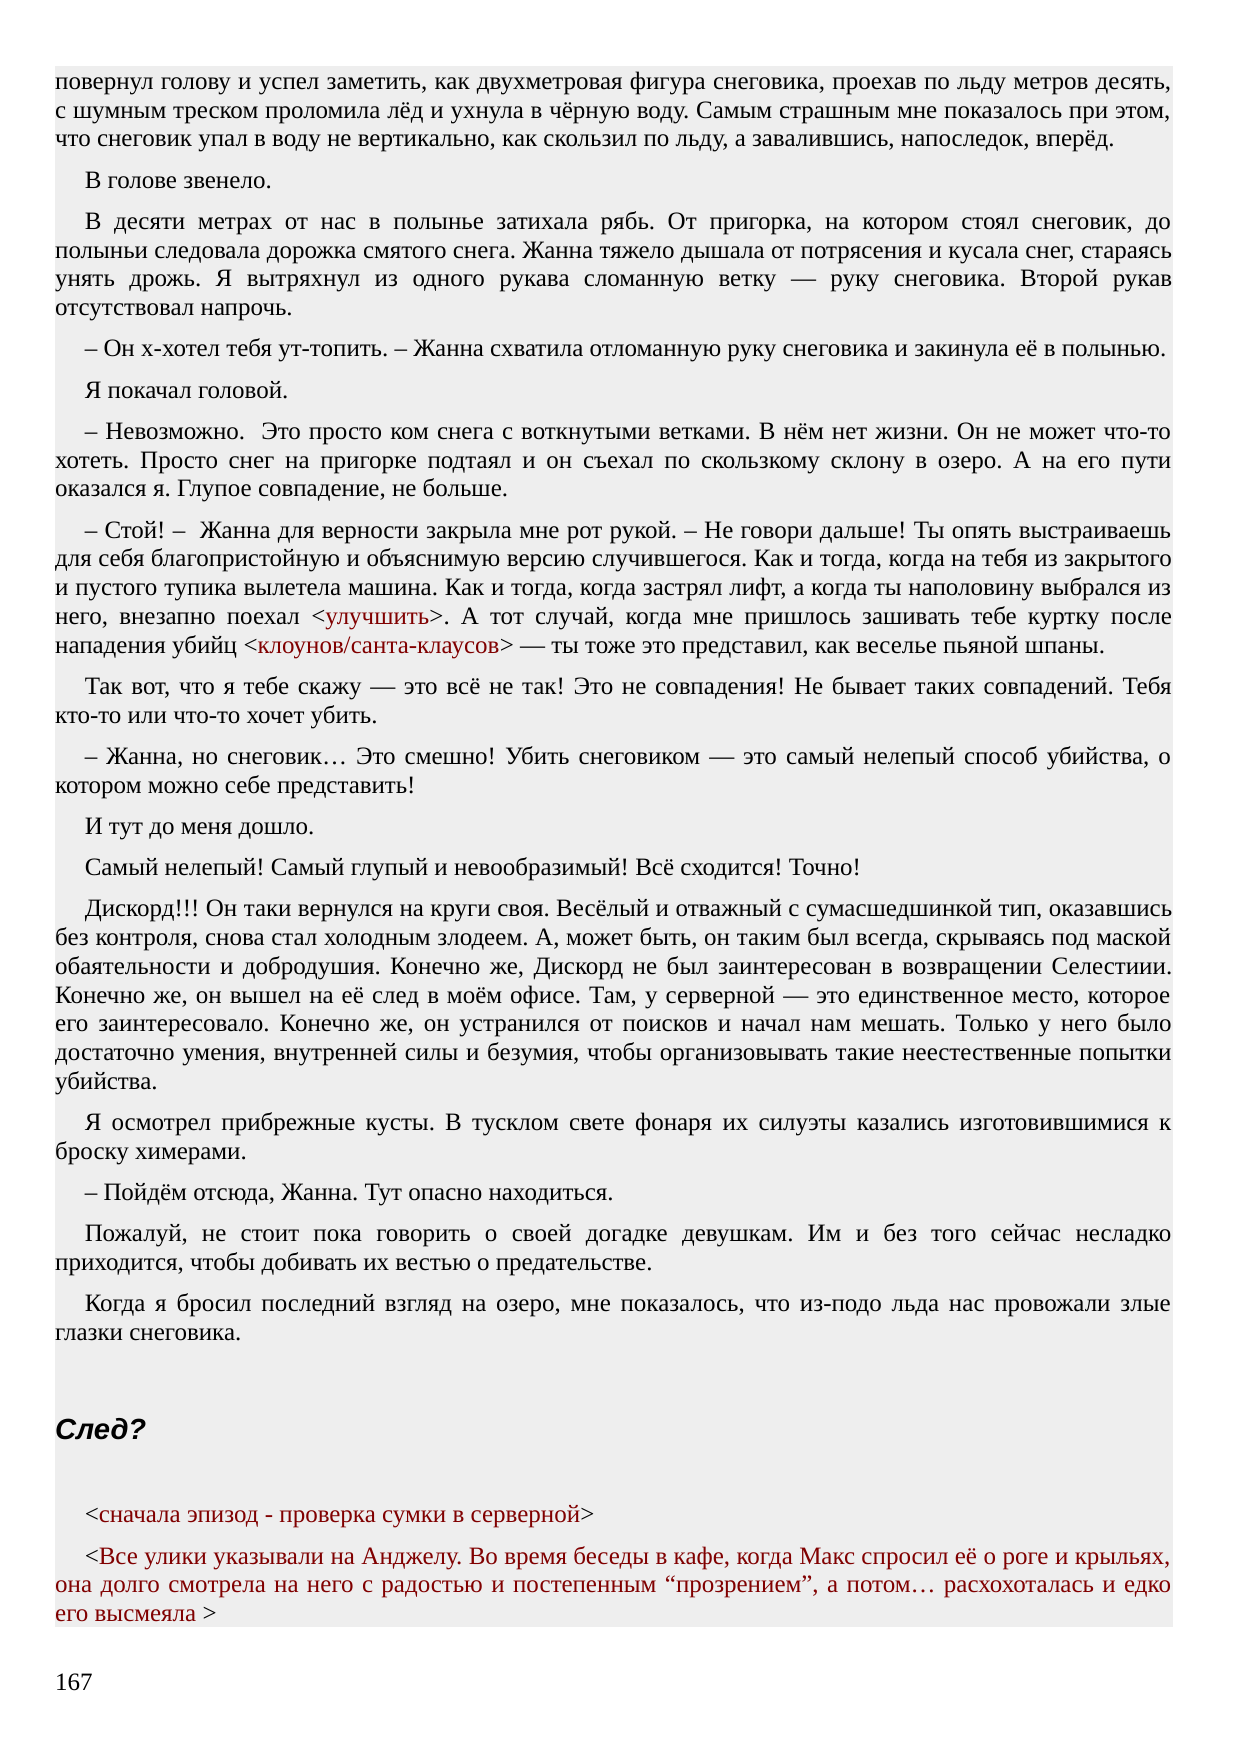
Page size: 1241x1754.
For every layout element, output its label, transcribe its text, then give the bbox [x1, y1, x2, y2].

text Пожалуй, не стоит пока говорить о своей догадке девушкам. Им и без того сейчас несладко приходится, чтобы добивать их вестью о предательстве. [55, 1218, 1173, 1276]
text повернул голову и успел заметить, как двухметровая фигура снеговика, проехав по льду метров десять, с шумным треском проломила лёд и ухнула в чёрную воду. Самым страшным мне показалось при этом, что снеговик упал в воду не вертикально, как скользил по льду, а завалившись, напоследок, вперёд. [55, 66, 1173, 152]
text В голове звенело. [55, 165, 1173, 193]
text <Все улики указывали на Анджелу. Во время беседы в кафе, когда Макс спросил её о роге и крыльях, она долго смотрела на него с радостью и постепенным “прозрением”, а потом… расхохоталась и едко его высмеяла > [55, 1541, 1173, 1627]
text – Жанна, но снеговик… Это смешно! Убить снеговиком — это самый нелепый способ убийства, о котором можно себе представить! [55, 741, 1173, 798]
text – Невозможно. Это просто ком снега с воткнутыми ветками. В нём нет жизни. Он не может что-то хотеть. Просто снег на пригорке подтаял и он съехал по скользкому склону в озеро. А на его пути оказался я. Глупое совпадение, не больше. [55, 416, 1173, 502]
text Я осмотрел прибрежные кусты. В тусклом свете фонаря их силуэты казались изготовившимися к броску химерами. [55, 1107, 1173, 1165]
text <сначала эпизод - проверка сумки в серверной> [55, 1499, 1173, 1528]
text Дискорд!!! Он таки вернулся на круги своя. Весёлый и отважный с сумасшедшинкой тип, оказавшись без контроля, снова стал холодным злодеем. А, может быть, он таким был всегда, скрываясь под маской обаятельности и добродушия. Конечно же, Дискорд не был заинтересован в возвращении Селестиии. Конечно же, он вышел на её след в моём офисе. Там, у серверной — это единственное место, которое его заинтересовало. Конечно же, он устранился от поисков и начал нам мешать. Только у него было достаточно умения, внутренней силы и безумия, чтобы организовывать такие неестественные попытки убийства. [55, 893, 1173, 1095]
text – Он х-хотел тебя ут-топить. – Жанна схватила отломанную руку снеговика и закинула её в полынью. [55, 333, 1173, 362]
text – Пойдём отсюда, Жанна. Тут опасно находиться. [55, 1177, 1173, 1206]
text Я покачал головой. [55, 375, 1173, 403]
subtitle След? [55, 1412, 1173, 1446]
text И тут до меня дошло. [55, 811, 1173, 840]
text – Стой! – Жанна для верности закрыла мне рот рукой. – Не говори дальше! Ты опять выстраиваешь для себя благопристойную и объяснимую версию случившегося. Как и тогда, когда на тебя из закрытого и пустого тупика вылетела машина. Как и тогда, когда застрял лифт, а когда ты наполовину выбрался из него, внезапно поехал <улучшить>. А тот случай, когда мне пришлось зашивать тебе куртку после нападения убийц <клоунов/санта-клаусов> — ты тоже это представил, как веселье пьяной шпаны. [55, 515, 1173, 658]
text Когда я бросил последний взгляд на озеро, мне показалось, что из-подо льда нас провожали злые глазки снеговика. [55, 1288, 1173, 1346]
text В десяти метрах от нас в полынье затихала рябь. От пригорка, на котором стоял снеговик, до полыньи следовала дорожка смятого снега. Жанна тяжело дышала от потрясения и кусала снег, стараясь унять дрожь. Я вытряхнул из одного рукава сломанную ветку — руку снеговика. Второй рукав отсутствовал напрочь. [55, 206, 1173, 321]
text Так вот, что я тебе скажу — это всё не так! Это не совпадения! Не бывает таких совпадений. Тебя кто-то или что-то хочет убить. [55, 671, 1173, 728]
text Самый нелепый! Самый глупый и невообразимый! Всё сходится! Точно! [55, 852, 1173, 881]
